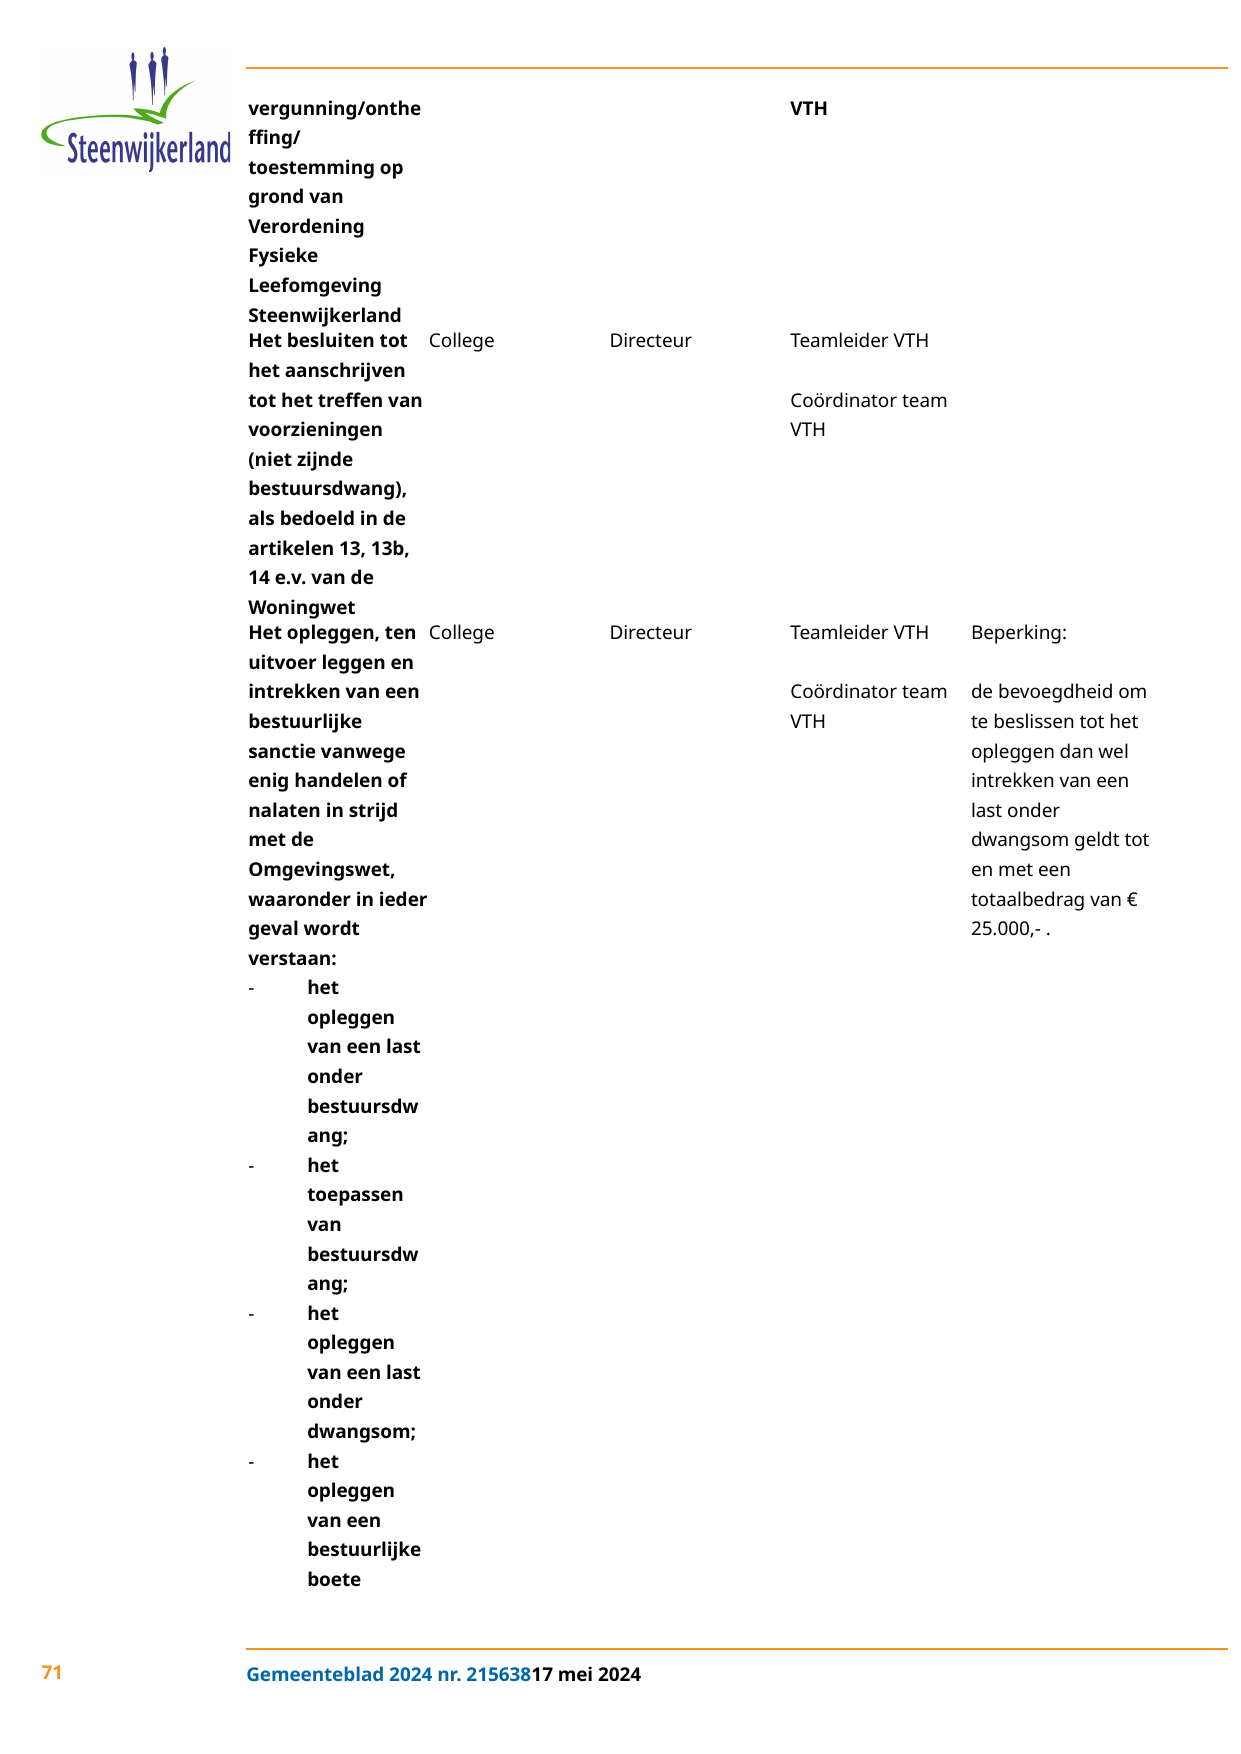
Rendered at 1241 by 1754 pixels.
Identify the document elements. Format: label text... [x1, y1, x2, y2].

table_cell [609, 95, 790, 328]
picture [41, 47, 231, 172]
table_cell vergunning/ontheffing/ toestemming op grond van Verordening Fysieke Leefomgeving Steenwijkerland [248, 95, 429, 328]
table_cell Teamleider VTH Coördinator team VTH [790, 328, 971, 619]
table_cell Beperking: de bevoegdheid om te beslissen tot het opleggen dan wel intrekken van een last onder dwangsom geldt tot en met een totaalbedrag van € 25.000,- . [971, 620, 1152, 1592]
table_cell [971, 328, 1152, 619]
table_cell Het opleggen, ten uitvoer leggen en intrekken van een bestuurlijke sanctie vanwege enig handelen of nalaten in strijd met de Omgevingswet, waaronder in ieder geval wordt verstaan: het opleggen van een last onder bestuursdwang; het toepassen van bestuursdwang; het opleggen van een last onder dwangsom; het opleggen van een bestuurlijke boete [248, 620, 429, 1592]
table_cell Directeur [609, 328, 790, 619]
table_cell Teamleider VTH Coördinator team VTH [790, 620, 971, 1592]
table_cell College [429, 328, 609, 619]
table_cell VTH [790, 95, 971, 328]
table_cell [429, 95, 609, 328]
table_cell Het besluiten tot het aanschrijven tot het treffen van voorzieningen (niet zijnde bestuursdwang), als bedoeld in de artikelen 13, 13b, 14 e.v. van de Woningwet [248, 328, 429, 619]
table_cell [971, 95, 1152, 328]
table_cell College [429, 620, 609, 1592]
table_cell Directeur [609, 620, 790, 1592]
